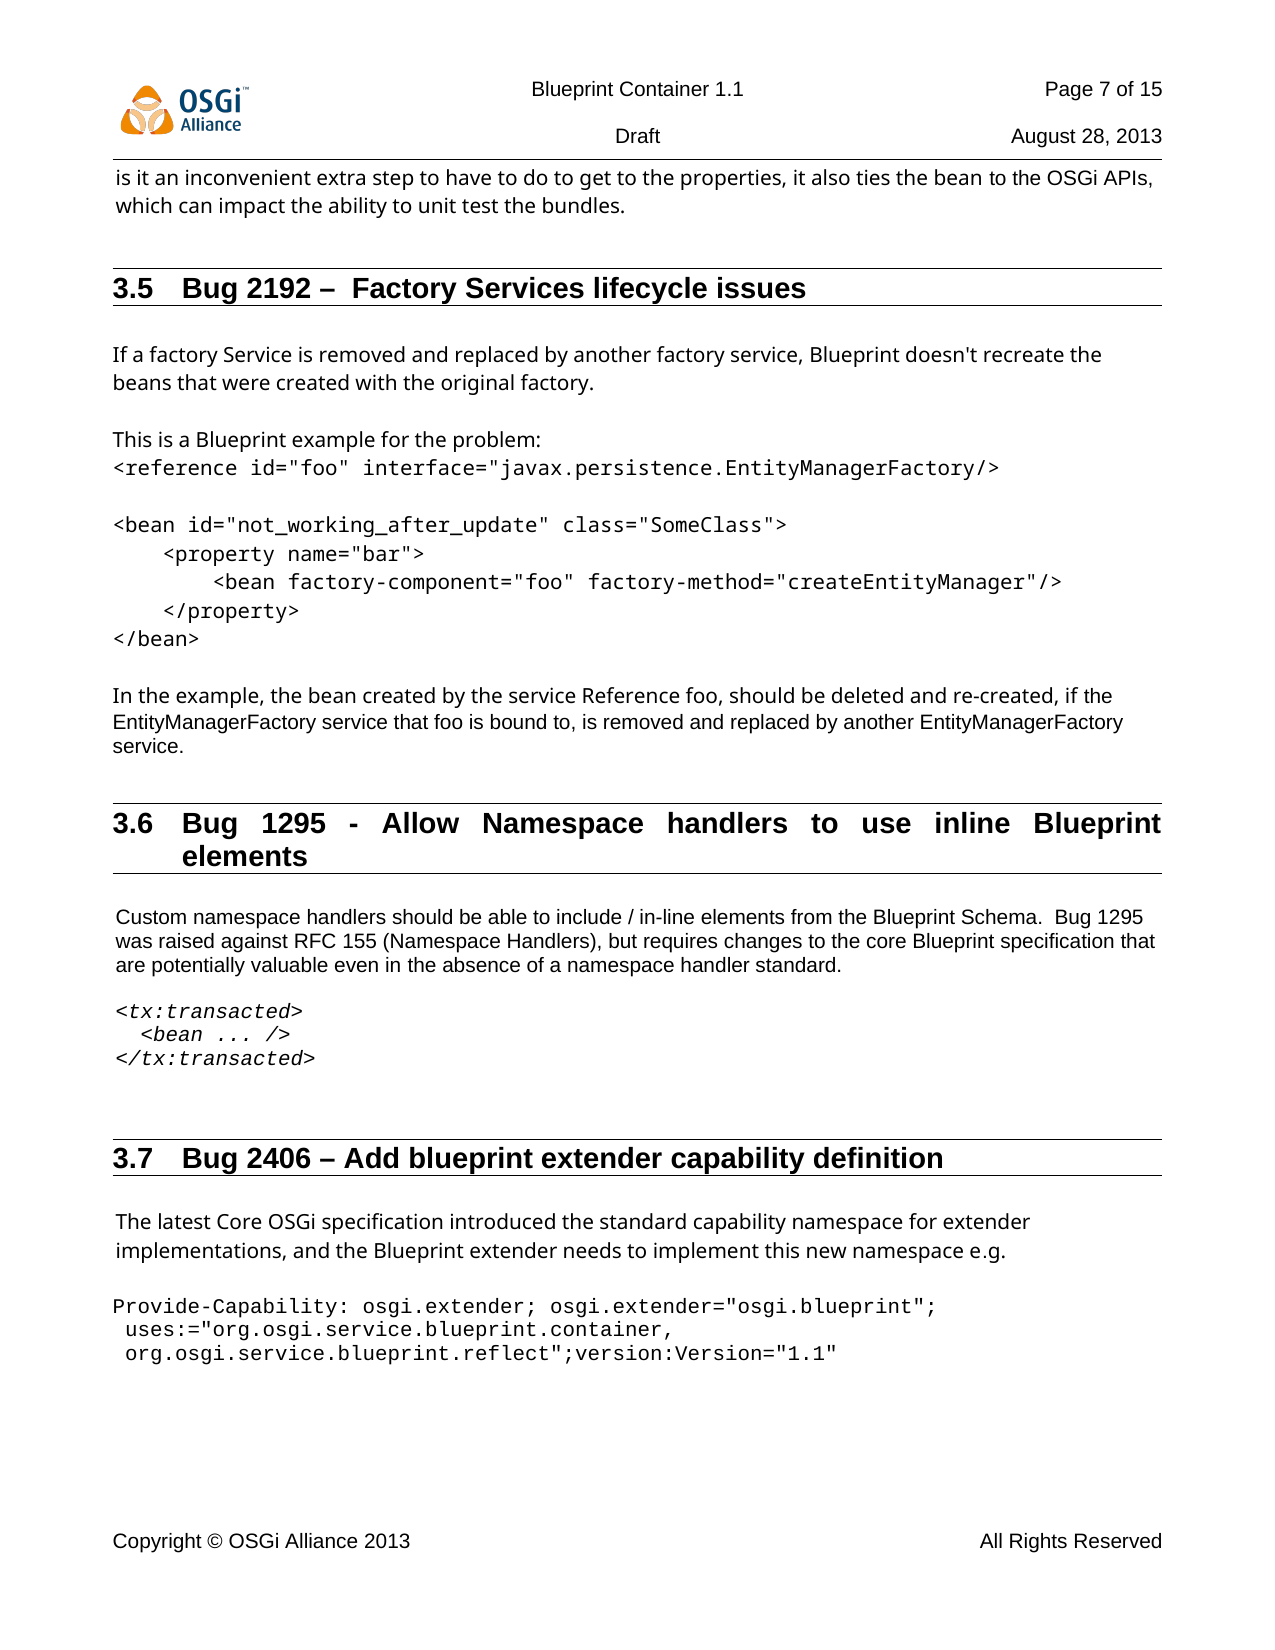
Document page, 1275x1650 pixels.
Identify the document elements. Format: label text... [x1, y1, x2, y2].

subtitle Bug 2406 – Add blueprint extender capability definition [112, 1140, 1162, 1175]
subtitle Bug 1295 - Allow Namespace handlers to use inline Blueprint elements [112, 804, 1162, 873]
text org.osgi.service.blueprint.reflect";version:Version="1.1" [112, 1343, 1162, 1367]
text <tx:transacted> <bean ... /> </tx:transacted> [112, 997, 1162, 1072]
text is it an inconvenient extra step to have to do to get to the properties, it also ties the bean to the OSGi APIs, which can impact the ability to unit test the bundles. [112, 160, 1162, 223]
text Provide-Capability: osgi.extender; osgi.extender="osgi.blueprint"; [112, 1296, 1162, 1319]
text If a factory Service is removed and replaced by another factory service, Blueprint doesn't recreate the beans that were created with the original factory. [112, 340, 1162, 397]
text This is a Blueprint example for the problem: [112, 425, 1162, 453]
text The latest Core OSGi specification introduced the standard capability namespace for extender implementations, and the Blueprint extender needs to implement this new namespace e.g. [112, 1203, 1162, 1267]
text Custom namespace handlers should be able to include / in-line elements from the Blueprint Schema. Bug 1295 was raised against RFC 155 (Namespace Handlers), but requires changes to the core Blueprint specification that are potentially valuable even in the absence of a namespace handler standard. [112, 901, 1162, 977]
picture [113, 78, 257, 142]
text In the example, the bean created by the service Reference foo, should be deleted and re-created, if the EntityManagerFactory service that foo is bound to, is removed and replaced by another EntityManagerFactory service. [112, 681, 1162, 757]
text uses:="org.osgi.service.blueprint.container, [112, 1319, 1162, 1343]
subtitle Bug 2192 – Factory Services lifecycle issues [112, 269, 1162, 304]
text <reference id="foo" interface="javax.persistence.EntityManagerFactory/> <bean id="not_working_after_update" class="SomeClass"> <property name="bar"> <bean factory-component="foo" factory-method="createEntityManager"/> </property> </bean> [112, 453, 1162, 653]
